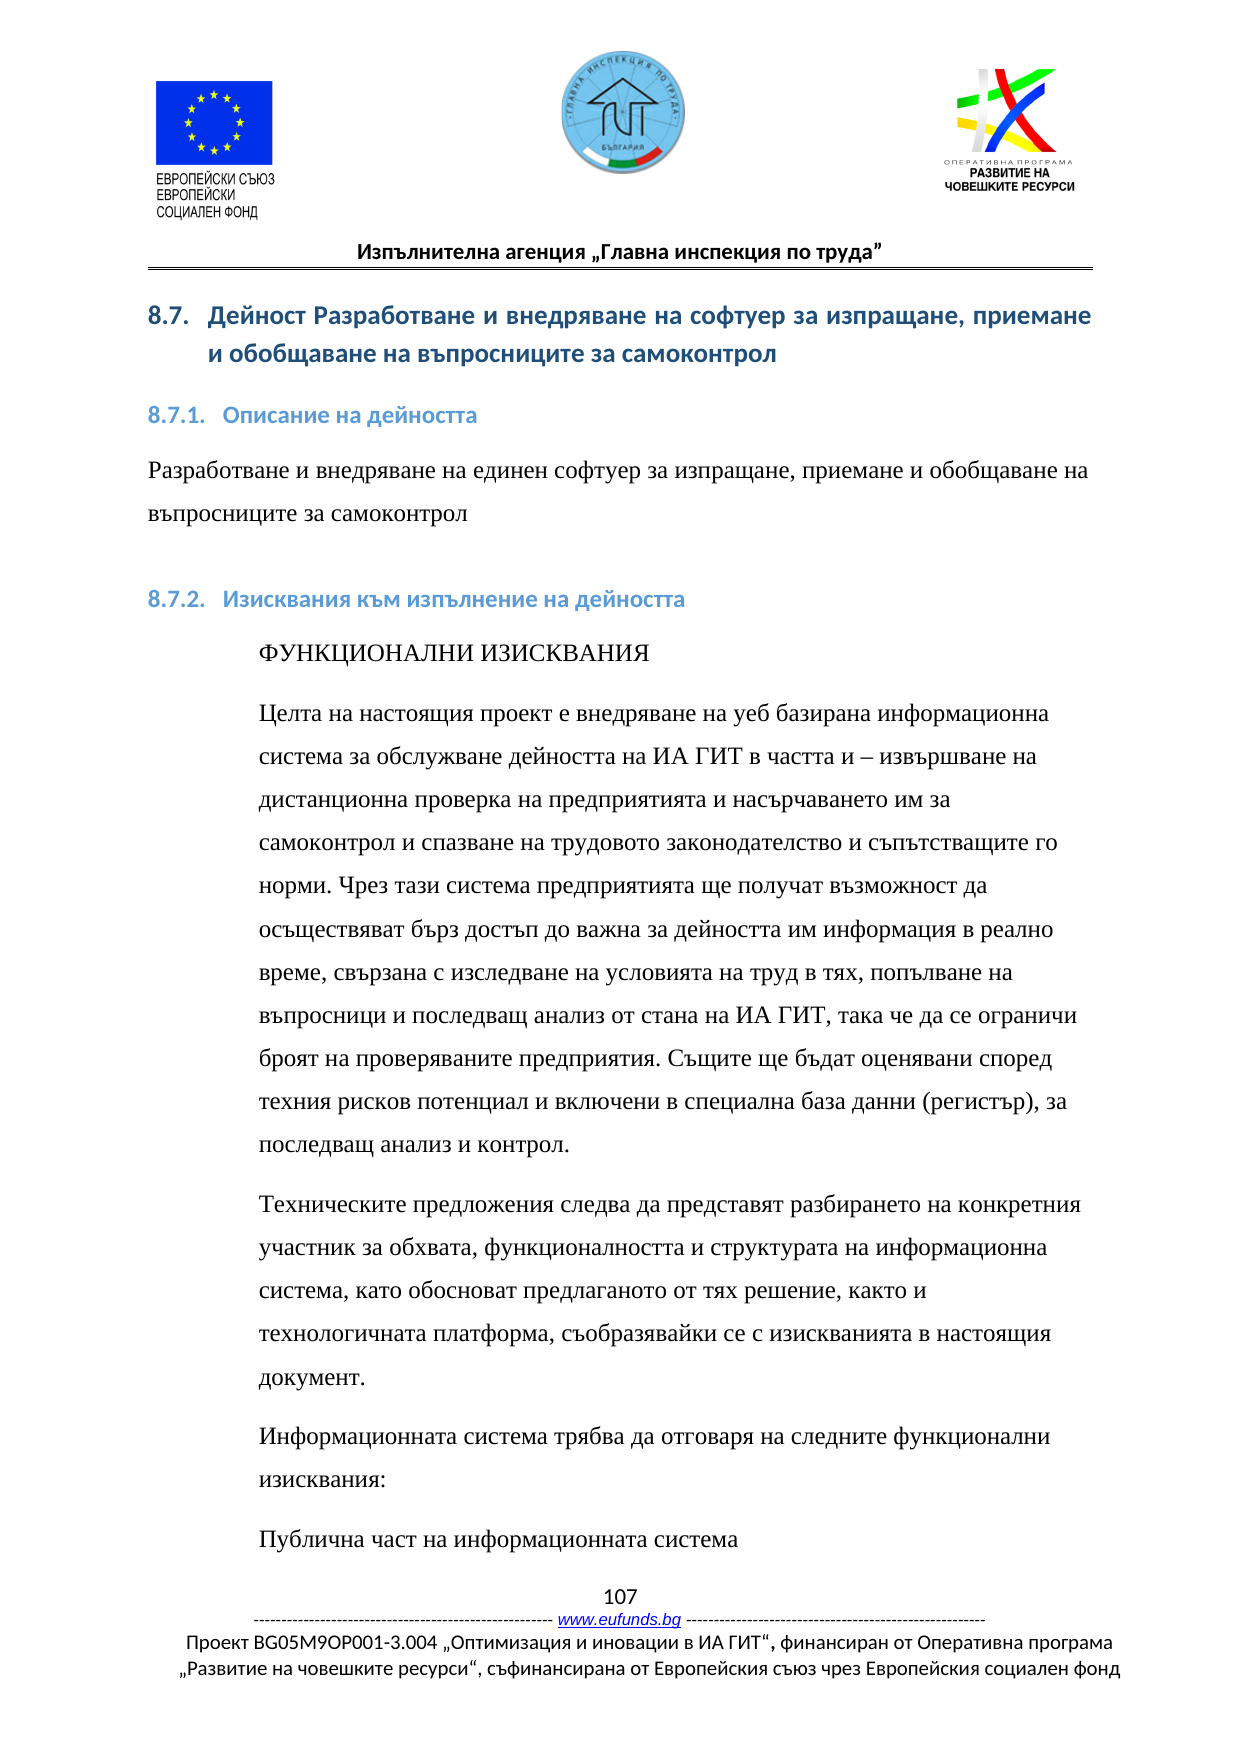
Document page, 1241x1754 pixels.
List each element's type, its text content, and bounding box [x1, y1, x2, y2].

text Публична част на информационната система [258, 1524, 1093, 1553]
subtitle Описание на дейността [148, 399, 1093, 430]
text Целта на настоящия проект е внедряване на уеб базирана информационна система за обслужване дейността на ИА ГИТ в частта и – извършване на дистанционна проверка на предприятията и насърчаването им за самоконтрол и спазване на трудовото законодателство и съпътстващите го норми. Чрез тази система предприятията ще получат възможност да осъществяват бърз достъп до важна за дейността им информация в реално време, свързана с изследване на условията на труд в тях, попълване на въпросници и последващ анализ от стана на ИА ГИТ, така че да се ограничи броят на проверяваните предприятия. Същите ще бъдат оценявани според техния рисков потенциал и включени в специална база данни (регистър), за последващ анализ и контрол. [258, 698, 1093, 1158]
text Информационната система трябва да отговаря на следните функционални изисквания: [258, 1421, 1093, 1493]
text Разработване и внедряване на единен софтуер за изпращане, приемане и обобщаване на въпросниците за самоконтрол [148, 455, 1093, 527]
subtitle Изисквания към изпълнение на дейността [148, 583, 1093, 613]
text Техническите предложения следва да представят разбирането на конкретния участник за обхвата, функционалността и структурата на информационна система, като обосноват предлаганото от тях решение, както и технологичната платформа, съобразявайки се с изискванията в настоящия документ. [258, 1189, 1093, 1390]
text ФУНКЦИОНАЛНИ ИЗИСКВАНИЯ [258, 638, 1093, 667]
subtitle Дейност Разработване и внедряване на софтуер за изпращане, приемане и обобщаване на въпросниците за самоконтрол [148, 298, 1093, 369]
